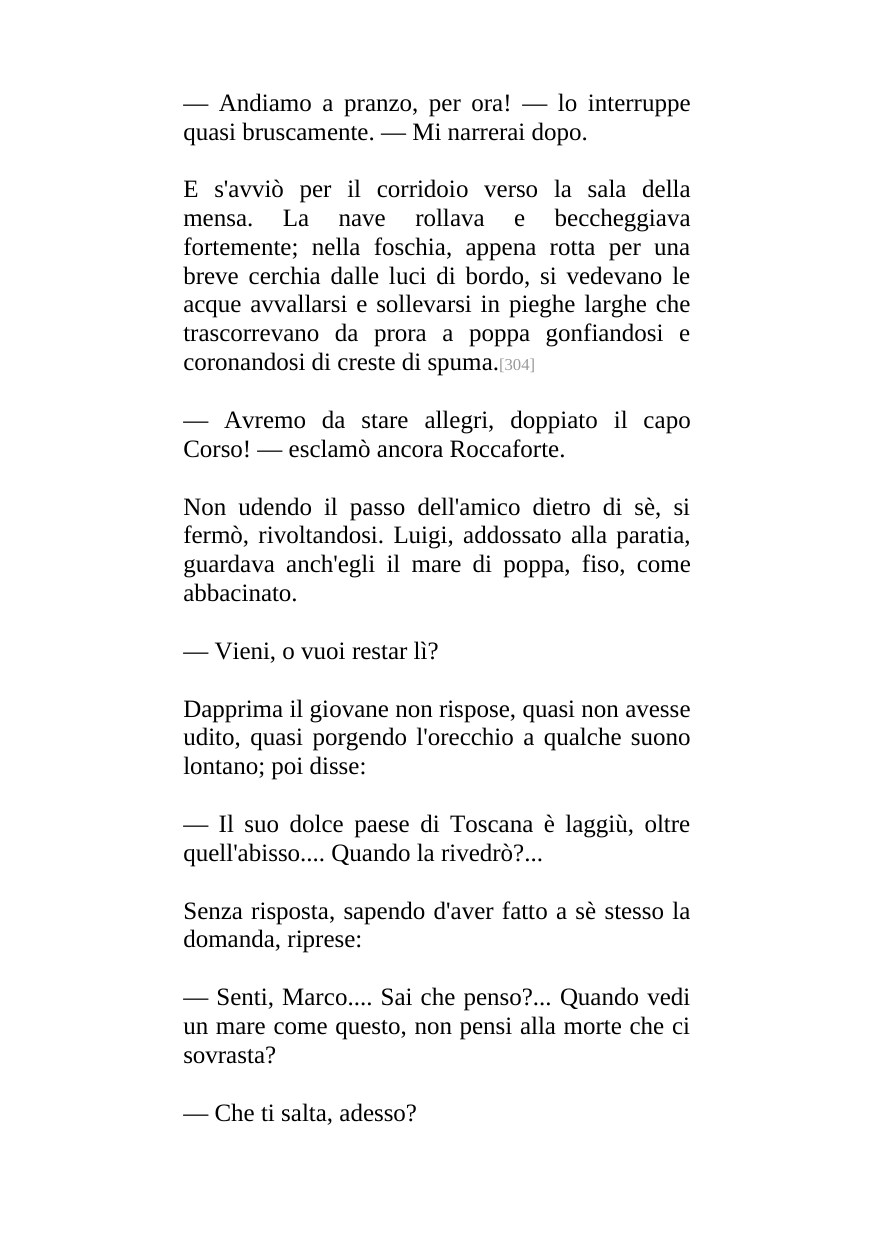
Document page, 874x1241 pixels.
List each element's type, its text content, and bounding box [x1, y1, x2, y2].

text Dapprima il giovane non rispose, quasi non avesse udito, quasi porgendo l'orecchio a qualche suono lontano; poi disse: [183, 694, 691, 780]
text Non udendo il passo dell'amico dietro di sè, si fermò, rivoltandosi. Luigi, addossato alla paratia, guardava anch'egli il mare di poppa, fiso, come abbacinato. [183, 492, 691, 607]
text — Andiamo a pranzo, per ora! — lo interruppe quasi bruscamente. — Mi narrerai dopo. [183, 88, 691, 145]
text — Il suo dolce paese di Toscana è laggiù, oltre quell'abisso.... Quando la rivedrò?... [183, 809, 691, 867]
text — Vieni, o vuoi restar lì? [183, 636, 691, 664]
text E s'avviò per il corridoio verso la sala della mensa. La nave rollava e beccheggiava fortemente; nella foschia, appena rotta per una breve cerchia dalle luci di bordo, si vedevano le acque avvallarsi e sollevarsi in pieghe larghe che trascorrevano da prora a poppa gonfiandosi e coronandosi di creste di spuma.[304] [183, 174, 691, 376]
text — Senti, Marco.... Sai che penso?... Quando vedi un mare come questo, non pensi alla morte che ci sovrasta? [183, 982, 691, 1069]
text — Avremo da stare allegri, doppiato il capo Corso! — esclamò ancora Roccaforte. [183, 405, 691, 462]
text Senza risposta, sapendo d'aver fatto a sè stesso la domanda, riprese: [183, 896, 691, 953]
text — Che ti salta, adesso? [183, 1098, 691, 1127]
